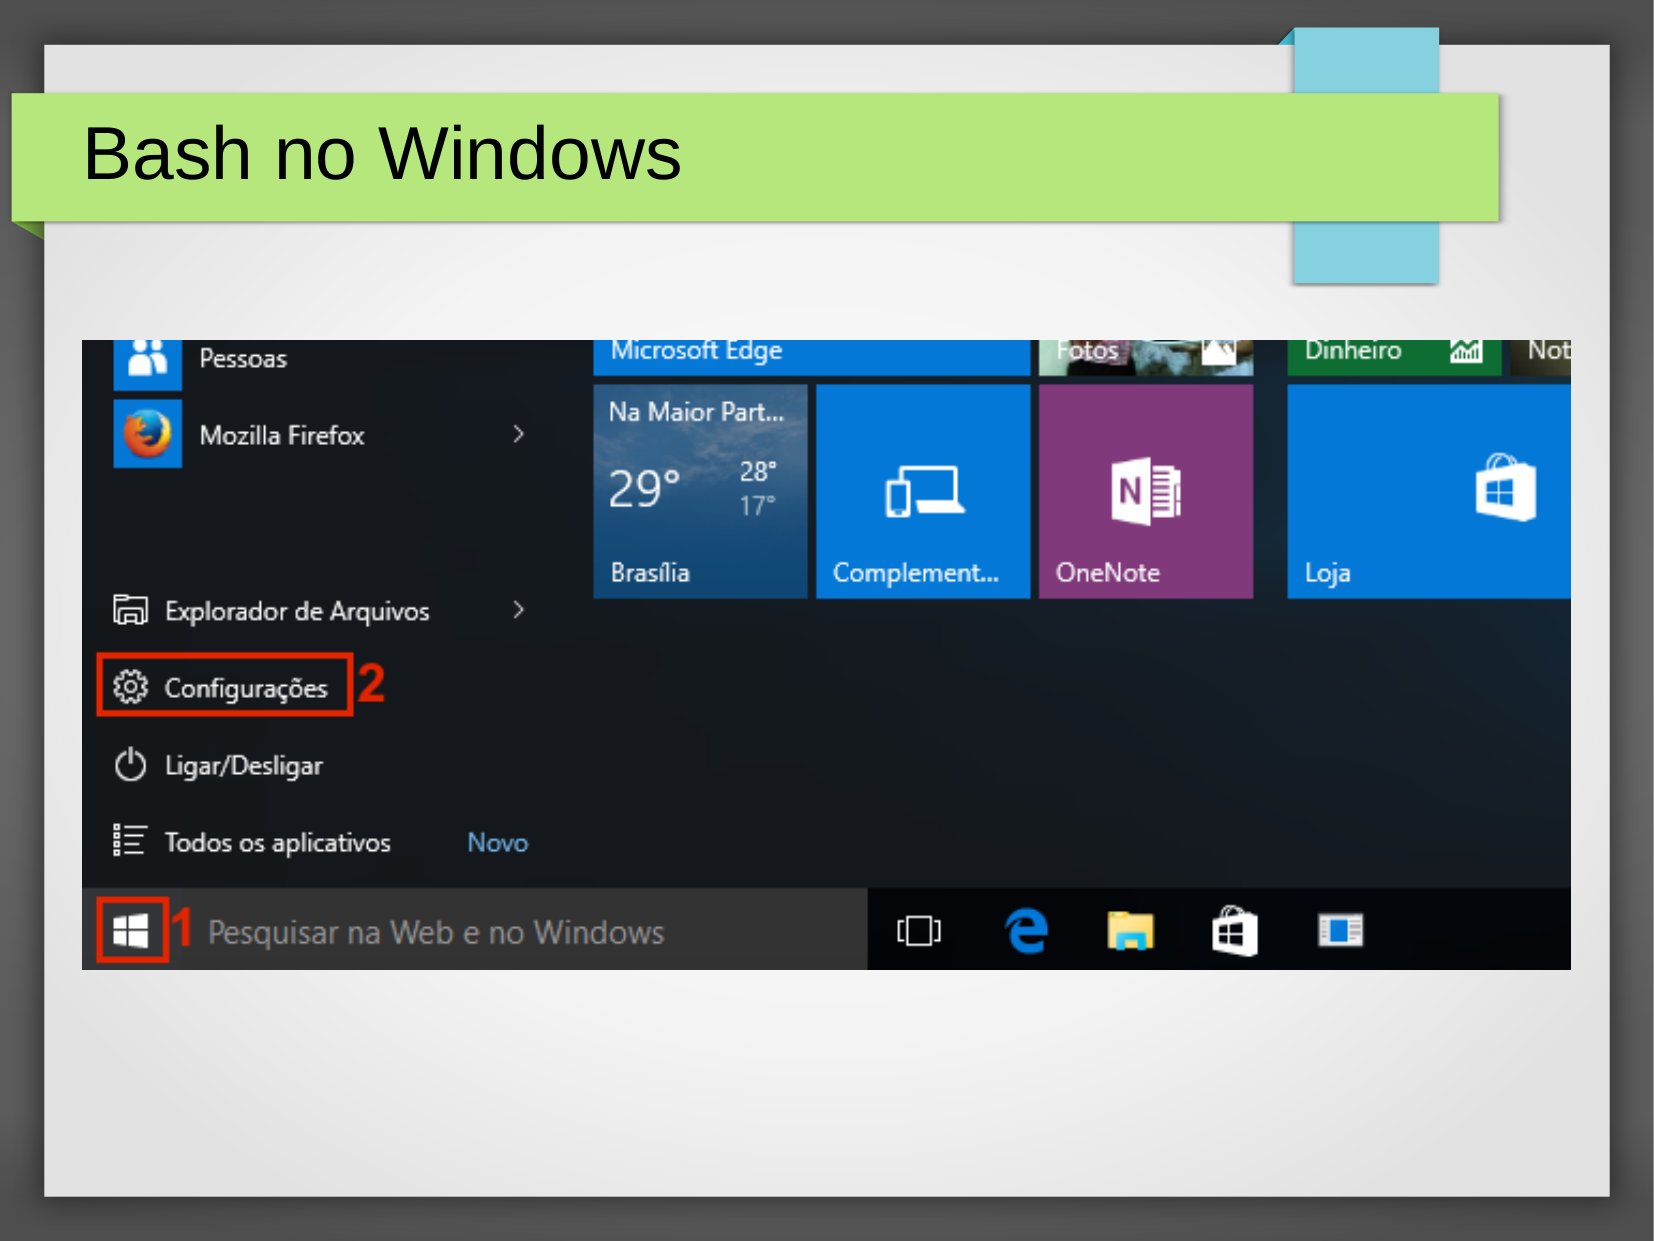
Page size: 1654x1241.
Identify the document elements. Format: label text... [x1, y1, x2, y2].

picture [0, 0, 1654, 1241]
title Bash no Windows [82, 94, 1264, 213]
